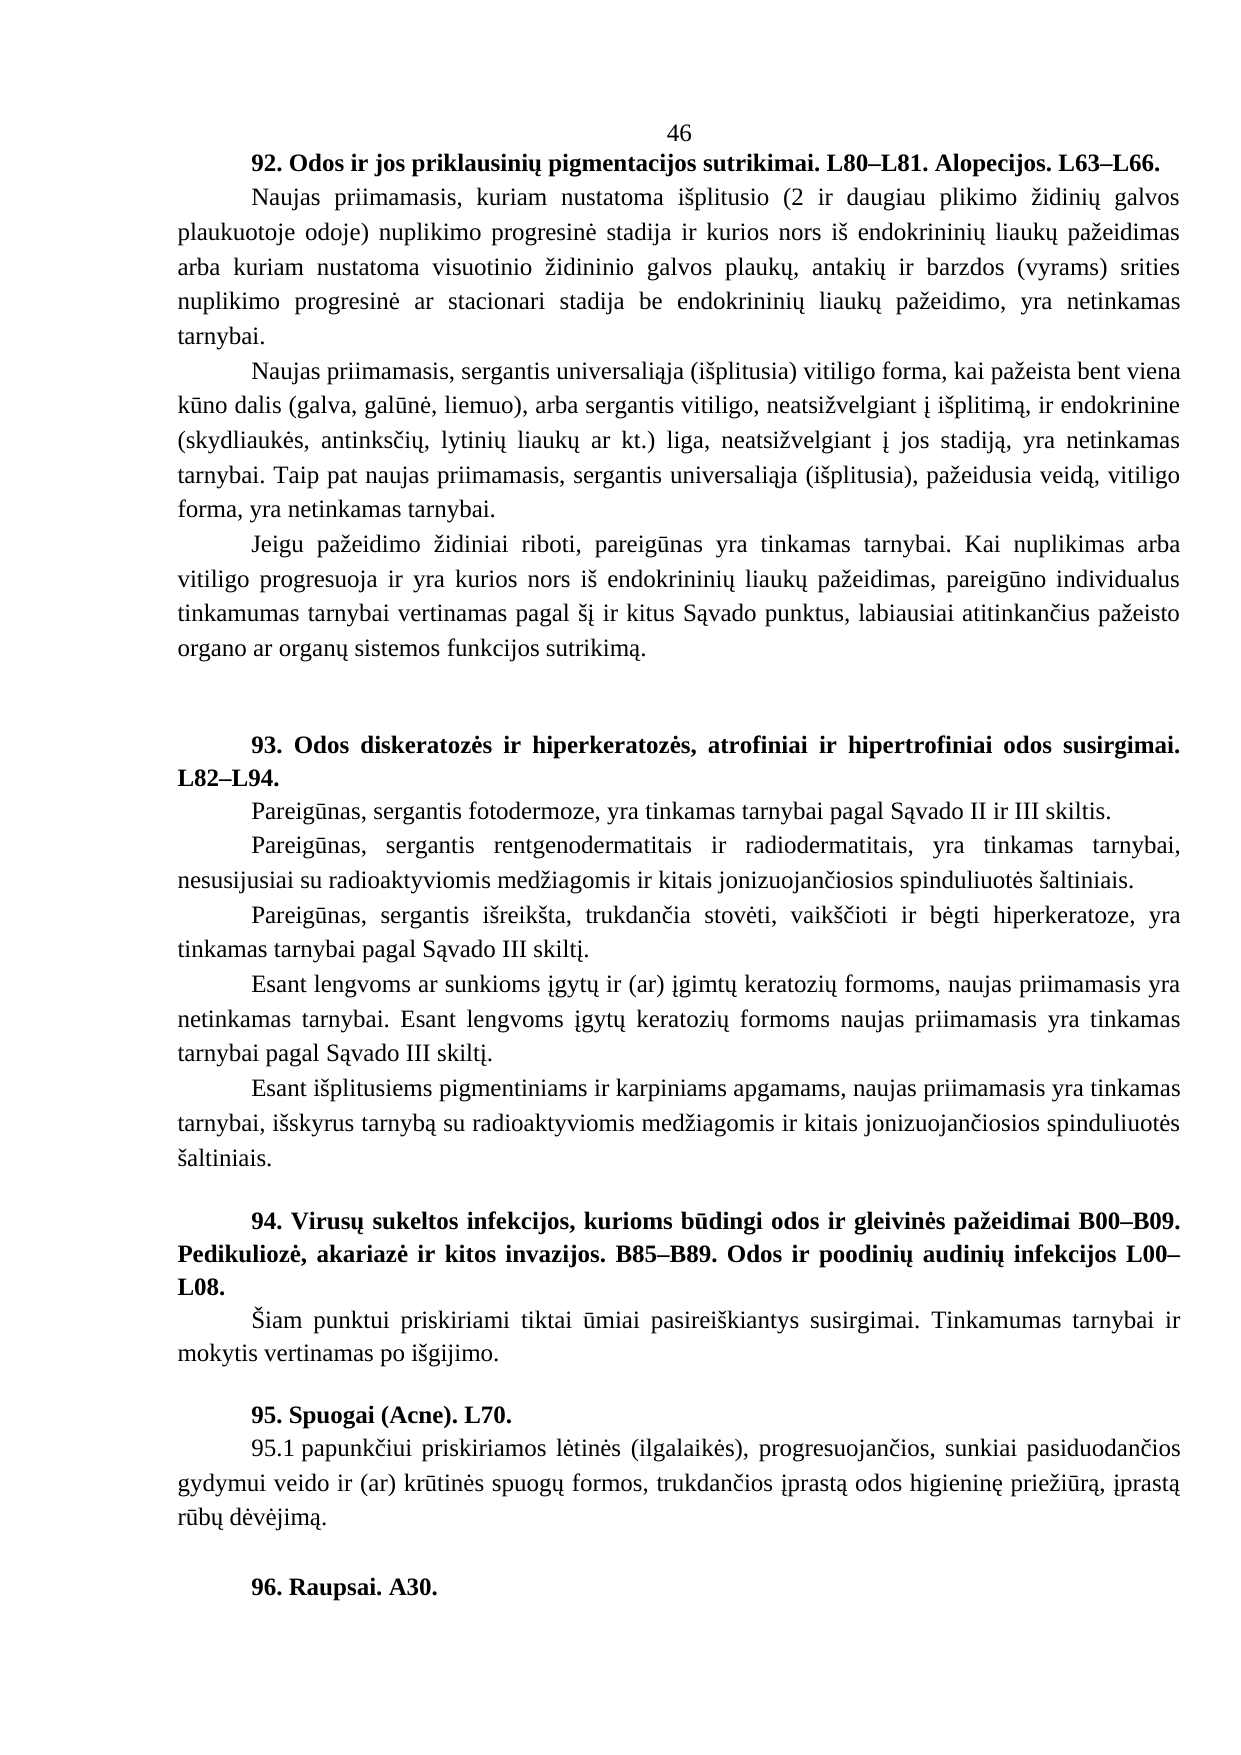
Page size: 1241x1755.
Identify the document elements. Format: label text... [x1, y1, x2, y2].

text 93. Odos diskeratozės ir hiperkeratozės, atrofiniai ir hipertrofiniai odos susirgimai. L82–L94. [177, 730, 1181, 791]
text 92. Odos ir jos priklausinių pigmentacijos sutrikimai. L80–L81. Alopecijos. L63–L66. [177, 148, 1181, 176]
text Esant lengvoms ar sunkioms įgytų ir (ar) įgimtų keratozių formoms, naujas priimamasis yra netinkamas tarnybai. Esant lengvoms įgytų keratozių formoms naujas priimamasis yra tinkamas tarnybai pagal Sąvado III skiltį. [177, 969, 1181, 1067]
text 94. Virusų sukeltos infekcijos, kurioms būdingi odos ir gleivinės pažeidimai B00–B09. Pedikuliozė, akariazė ir kitos invazijos. B85–B89. Odos ir poodinių audinių infekcijos L00–L08. [177, 1206, 1181, 1301]
text Pareigūnas, sergantis išreikšta, trukdančia stovėti, vaikščioti ir bėgti hiperkeratoze, yra tinkamas tarnybai pagal Sąvado III skiltį. [177, 900, 1181, 963]
text Jeigu pažeidimo židiniai riboti, pareigūnas yra tinkamas tarnybai. Kai nuplikimas arba vitiligo progresuoja ir yra kurios nors iš endokrininių liaukų pažeidimas, pareigūno individualus tinkamumas tarnybai vertinamas pagal šį ir kitus Sąvado punktus, labiausiai atitinkančius pažeisto organo ar organų sistemos funkcijos sutrikimą. [177, 529, 1181, 662]
text Naujas priimamasis, kuriam nustatoma išplitusio (2 ir daugiau plikimo židinių galvos plaukuotoje odoje) nuplikimo progresinė stadija ir kurios nors iš endokrininių liaukų pažeidimas arba kuriam nustatoma visuotinio židininio galvos plaukų, antakių ir barzdos (vyrams) srities nuplikimo progresinė ar stacionari stadija be endokrininių liaukų pažeidimo, yra netinkamas tarnybai. [177, 182, 1181, 350]
text 95. Spuogai (Acne). L70. [177, 1400, 1181, 1429]
text 96. Raupsai. A30. [177, 1572, 1181, 1600]
text Pareigūnas, sergantis fotodermoze, yra tinkamas tarnybai pagal Sąvado II ir III skiltis. [177, 796, 1181, 824]
text Naujas priimamasis, sergantis universaliąja (išplitusia) vitiligo forma, kai pažeista bent viena kūno dalis (galva, galūnė, liemuo), arba sergantis vitiligo, neatsižvelgiant į išplitimą, ir endokrinine (skydliaukės, antinksčių, lytinių liaukų ar kt.) liga, neatsižvelgiant į jos stadiją, yra netinkamas tarnybai. Taip pat naujas priimamasis, sergantis universaliąja (išplitusia), pažeidusia veidą, vitiligo forma, yra netinkamas tarnybai. [177, 356, 1181, 523]
text Esant išplitusiems pigmentiniams ir karpiniams apgamams, naujas priimamasis yra tinkamas tarnybai, išskyrus tarnybą su radioaktyviomis medžiagomis ir kitais jonizuojančiosios spinduliuotės šaltiniais. [177, 1073, 1181, 1171]
text Pareigūnas, sergantis rentgenodermatitais ir radiodermatitais, yra tinkamas tarnybai, nesusijusiai su radioaktyviomis medžiagomis ir kitais jonizuojančiosios spinduliuotės šaltiniais. [177, 830, 1181, 894]
text Šiam punktui priskiriami tiktai ūmiai pasireiškiantys susirgimai. Tinkamumas tarnybai ir mokytis vertinamas po išgijimo. [177, 1305, 1181, 1367]
text 95.1 papunkčiui priskiriamos lėtinės (ilgalaikės), progresuojančios, sunkiai pasiduodančios gydymui veido ir (ar) krūtinės spuogų formos, trukdančios įprastą odos higieninę priežiūrą, įprastą rūbų dėvėjimą. [177, 1433, 1181, 1531]
